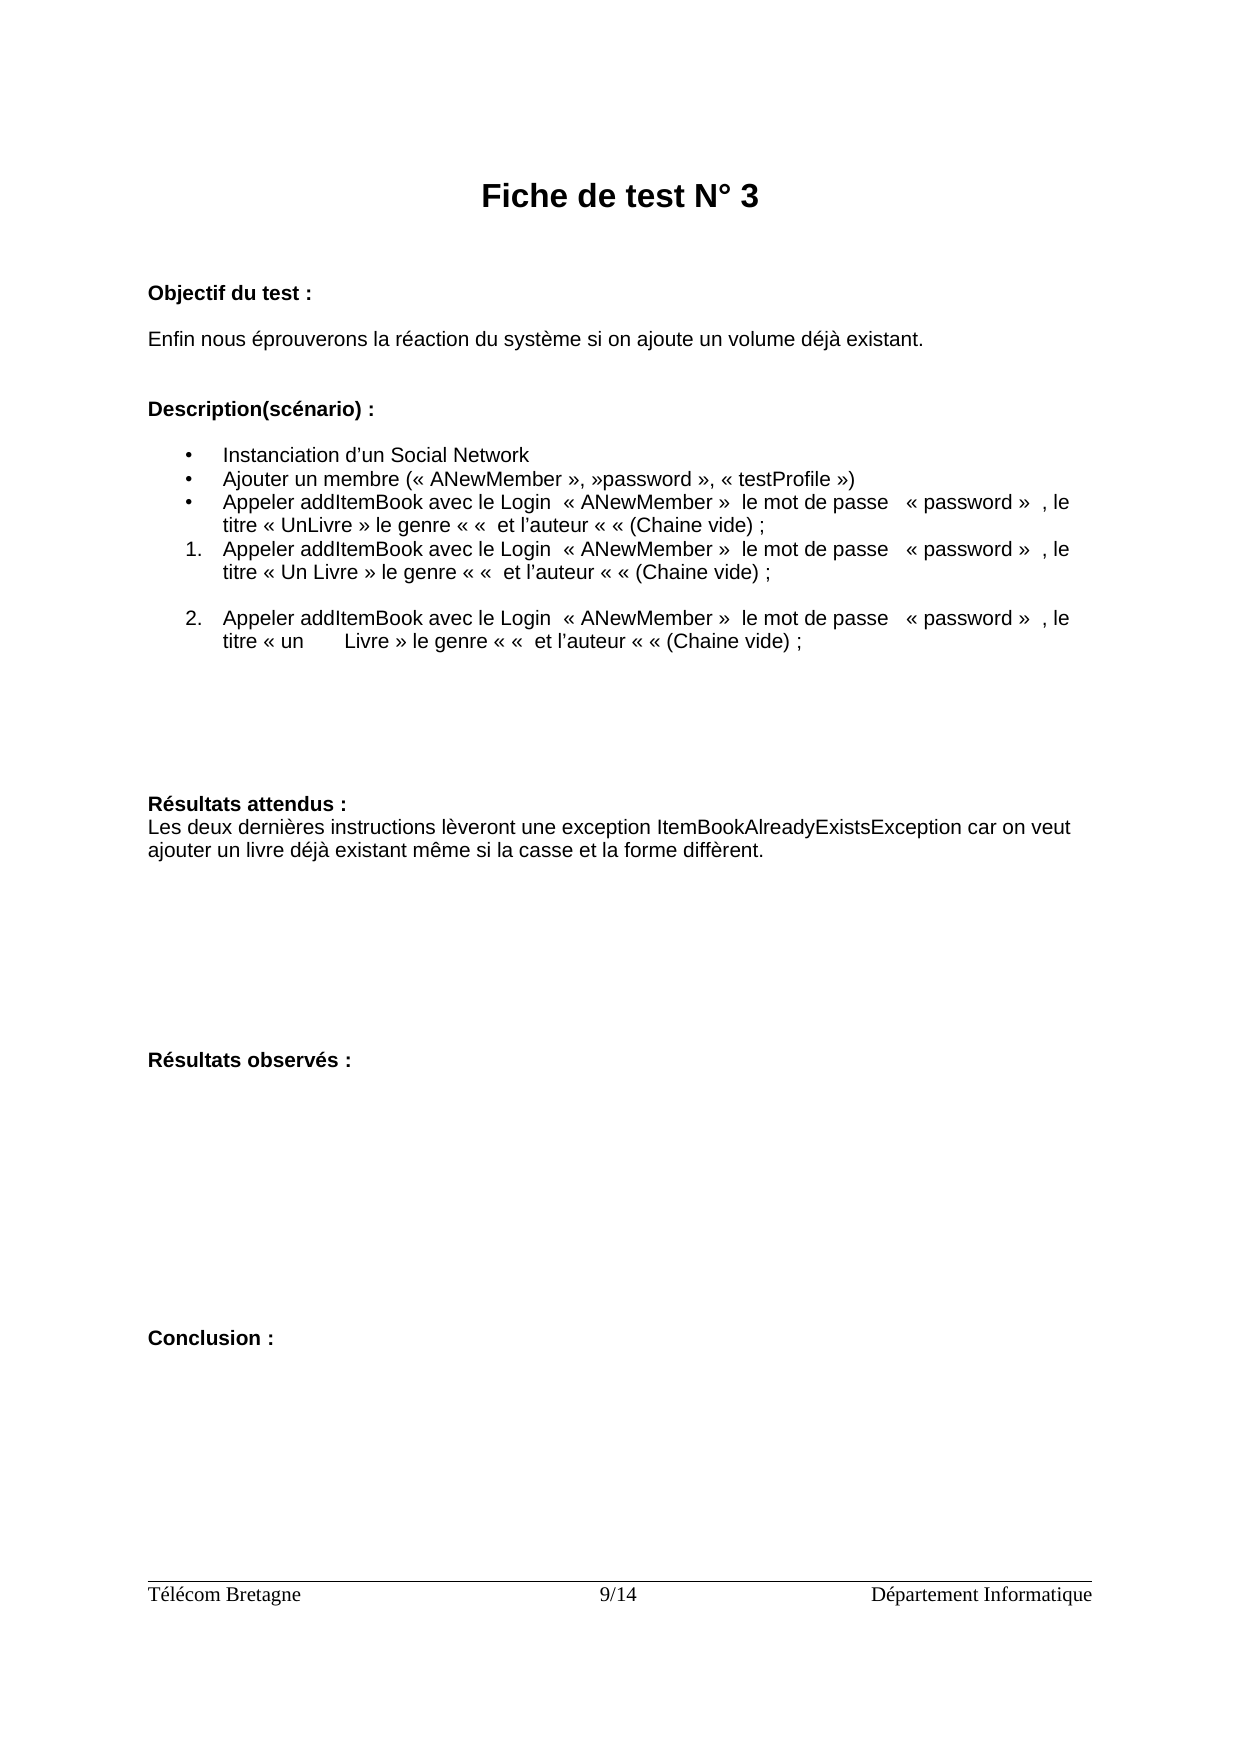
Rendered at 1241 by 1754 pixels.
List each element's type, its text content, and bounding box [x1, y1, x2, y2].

list Instanciation d’un Social Network [185, 444, 1092, 467]
text Résultats attendus : [148, 793, 1092, 816]
title Fiche de test N° 3 [148, 177, 1092, 214]
subtitle Conclusion : [148, 1327, 1092, 1350]
text Enfin nous éprouverons la réaction du système si on ajoute un volume déjà existant. [148, 328, 1092, 351]
list Appeler addItemBook avec le Login « ANewMember » le mot de passe « password » , le titre « un Livre » le genre « « et l’auteur « « (Chaine vide) ; [185, 607, 1092, 653]
text Résultats observés : [148, 1048, 1092, 1071]
list Appeler addItemBook avec le Login « ANewMember » le mot de passe « password » , le titre « Un Livre » le genre « « et l’auteur « « (Chaine vide) ; [185, 537, 1092, 583]
list Ajouter un membre (« ANewMember », »password », « testProfile ») [185, 467, 1092, 491]
list Appeler addItemBook avec le Login « ANewMember » le mot de passe « password » , le titre « UnLivre » le genre « « et l’auteur « « (Chaine vide) ; [185, 491, 1092, 537]
text Objectif du test : [148, 281, 1092, 304]
text Description(scénario) : [148, 397, 1092, 421]
text Les deux dernières instructions lèveront une exception ItemBookAlreadyExistsException car on veut ajouter un livre déjà existant même si la casse et la forme diffèrent. [148, 816, 1092, 862]
